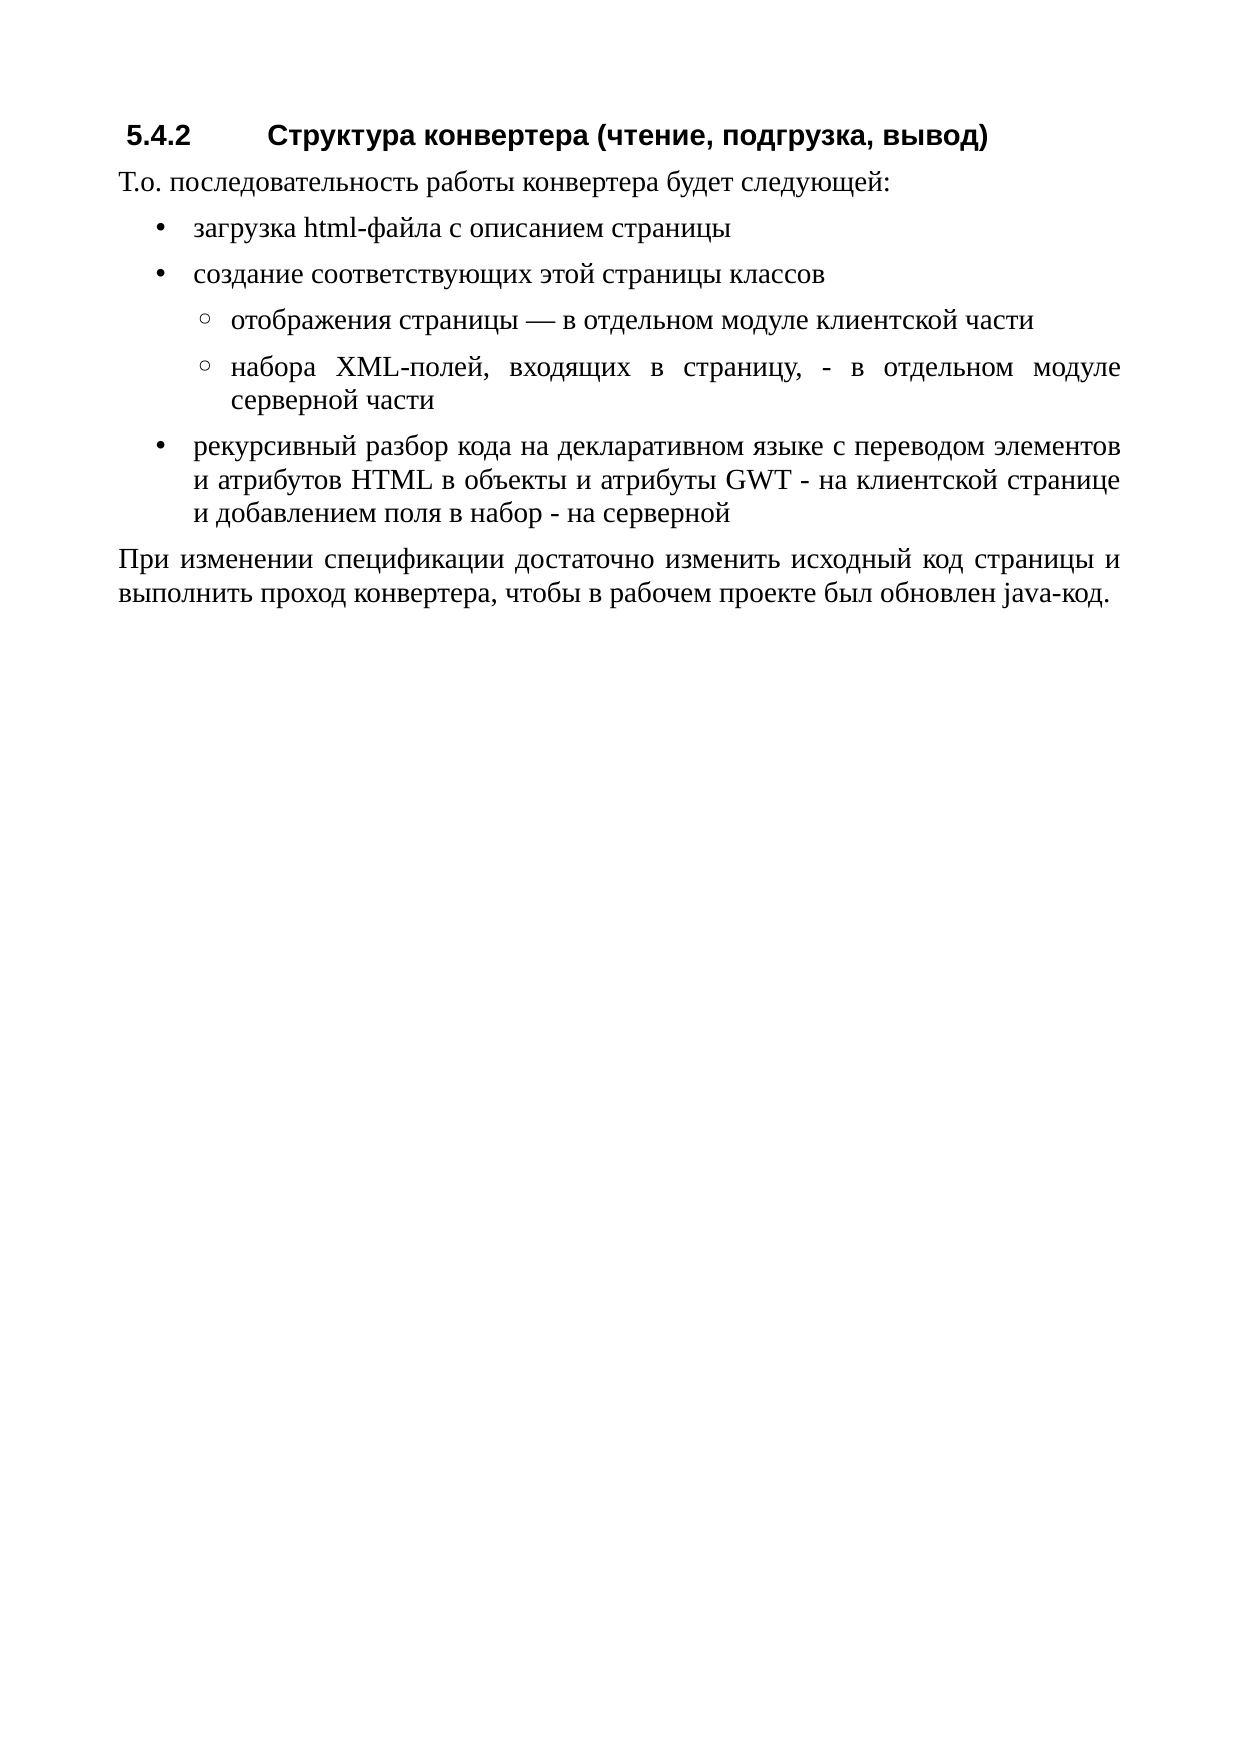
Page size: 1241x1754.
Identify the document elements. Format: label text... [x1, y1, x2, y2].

list При изменении спецификации достаточно изменить исходный код страницы и выполнить проход конвертера, чтобы в рабочем проекте был обновлен java-код. [81, 542, 1122, 609]
subtitle Структура конвертера (чтение, подгрузка, вывод) [118, 118, 1122, 152]
list набора XML-полей, входящих в страницу, - в отдельном модуле серверной части [193, 349, 1122, 416]
list загрузка html-файла с описанием страницы [156, 210, 1122, 244]
list отображения страницы — в отдельном модуле клиентской части [193, 302, 1122, 336]
text Т.о. последовательность работы конвертера будет следующей: [118, 164, 1122, 198]
list создание соответствующих этой страницы классов [156, 256, 1122, 290]
list рекурсивный разбор кода на декларативном языке с переводом элементов и атрибутов HTML в объекты и атрибуты GWT - на клиентской странице и добавлением поля в набор - на серверной [156, 428, 1122, 529]
